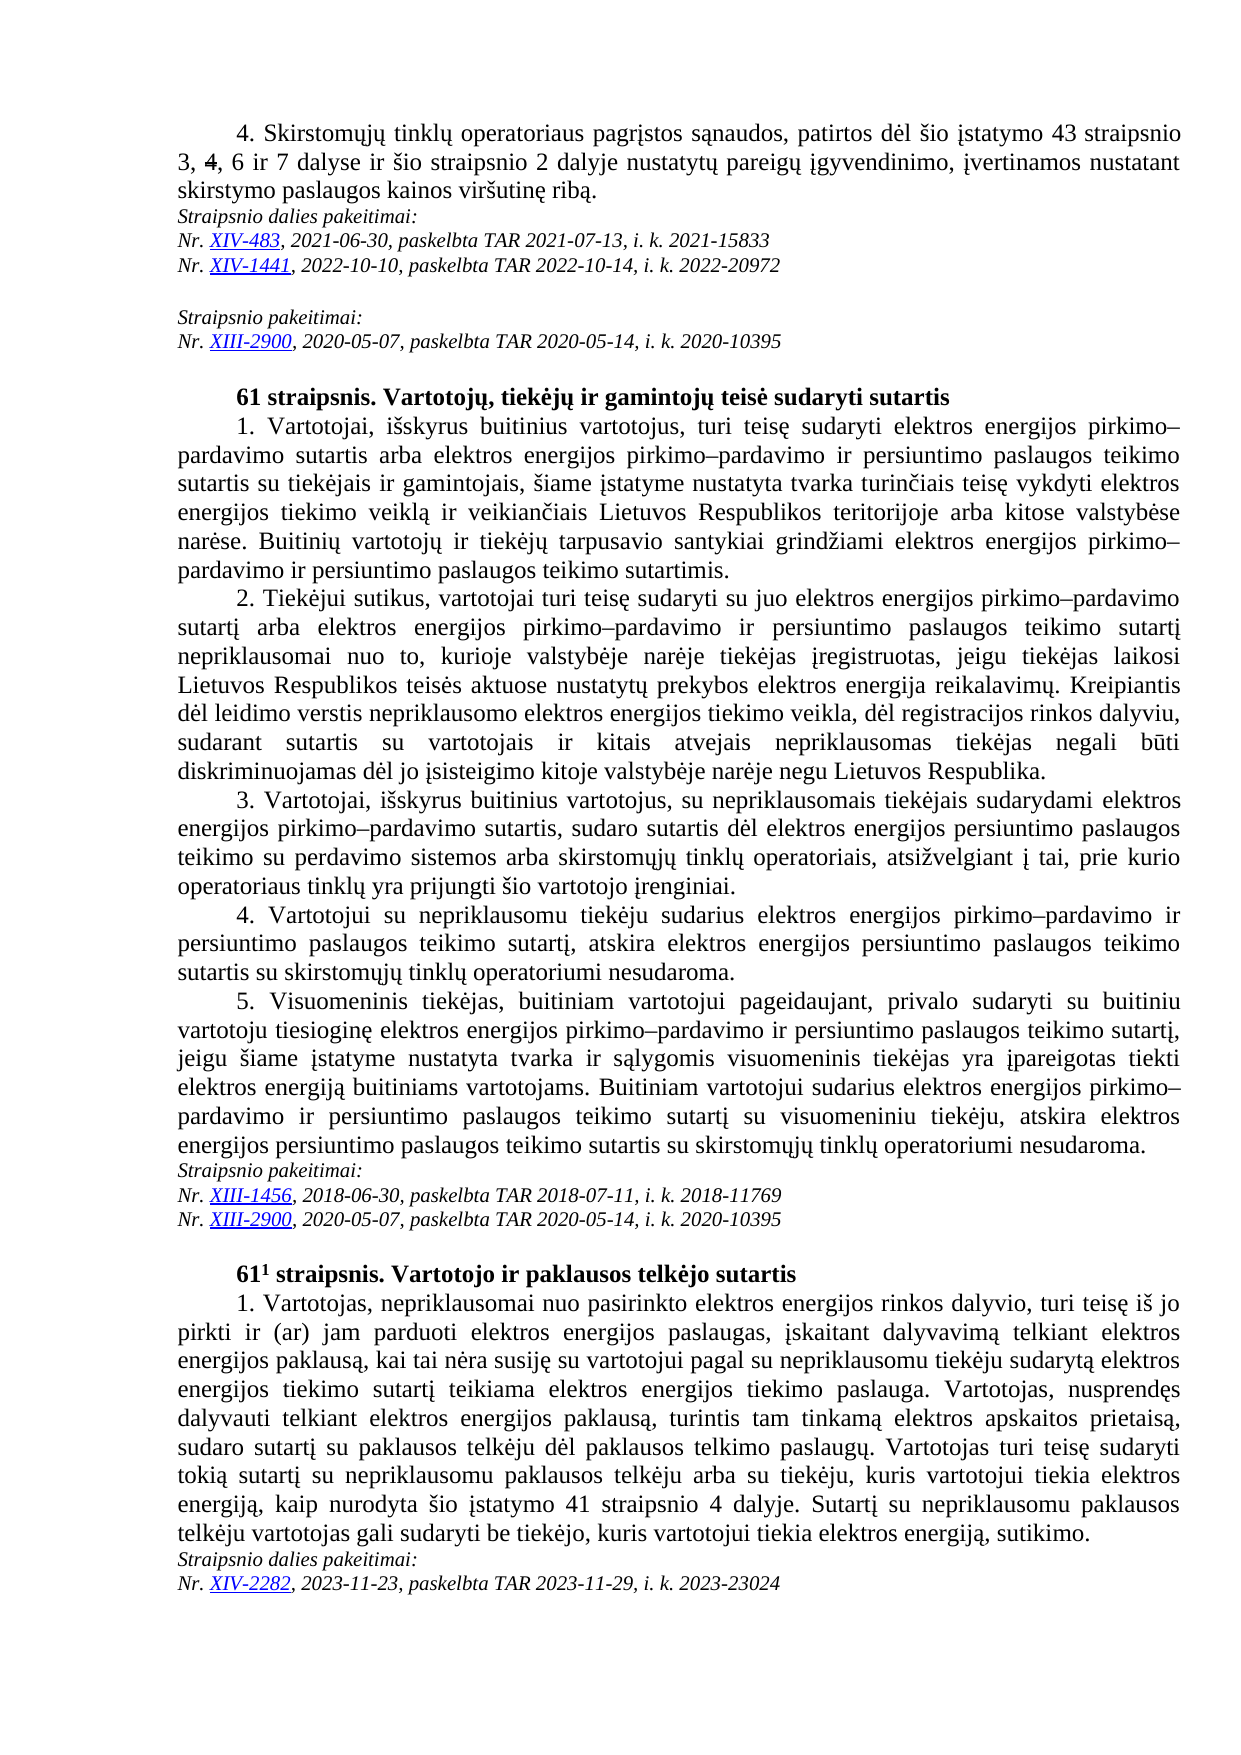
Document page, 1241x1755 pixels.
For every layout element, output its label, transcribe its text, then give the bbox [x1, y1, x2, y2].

text Nr. XIII-2900, 2020-05-07, paskelbta TAR 2020-05-14, i. k. 2020-10395 [177, 329, 1181, 353]
text Straipsnio pakeitimai: [177, 1158, 1181, 1182]
text 3. Vartotojai, išskyrus buitinius vartotojus, su nepriklausomais tiekėjais sudarydami elektros energijos pirkimo–pardavimo sutartis, sudaro sutartis dėl elektros energijos persiuntimo paslaugos teikimo su perdavimo sistemos arba skirstomųjų tinklų operatoriais, atsižvelgiant į tai, prie kurio operatoriaus tinklų yra prijungti šio vartotojo įrenginiai. [177, 785, 1181, 900]
text Straipsnio pakeitimai: [177, 305, 1181, 329]
text Nr. XIV-2282, 2023-11-23, paskelbta TAR 2023-11-29, i. k. 2023-23024 [177, 1571, 1181, 1595]
text 61 straipsnis. Vartotojų, tiekėjų ir gamintojų teisė sudaryti sutartis [177, 382, 1181, 411]
text Straipsnio dalies pakeitimai: [177, 204, 1181, 228]
text Straipsnio dalies pakeitimai: [177, 1547, 1181, 1571]
text 611 straipsnis. Vartotojo ir paklausos telkėjo sutartis [177, 1259, 1181, 1288]
text Nr. XIII-2900, 2020-05-07, paskelbta TAR 2020-05-14, i. k. 2020-10395 [177, 1207, 1181, 1231]
text 1. Vartotojai, išskyrus buitinius vartotojus, turi teisę sudaryti elektros energijos pirkimo–pardavimo sutartis arba elektros energijos pirkimo–pardavimo ir persiuntimo paslaugos teikimo sutartis su tiekėjais ir gamintojais, šiame įstatyme nustatyta tvarka turinčiais teisę vykdyti elektros energijos tiekimo veiklą ir veikiančiais Lietuvos Respublikos teritorijoje arba kitose valstybėse narėse. Buitinių vartotojų ir tiekėjų tarpusavio santykiai grindžiami elektros energijos pirkimo–pardavimo ir persiuntimo paslaugos teikimo sutartimis. [177, 411, 1181, 583]
text 1. Vartotojas, nepriklausomai nuo pasirinkto elektros energijos rinkos dalyvio, turi teisę iš jo pirkti ir (ar) jam parduoti elektros energijos paslaugas, įskaitant dalyvavimą telkiant elektros energijos paklausą, kai tai nėra susiję su vartotojui pagal su nepriklausomu tiekėju sudarytą elektros energijos tiekimo sutartį teikiama elektros energijos tiekimo paslauga. Vartotojas, nusprendęs dalyvauti telkiant elektros energijos paklausą, turintis tam tinkamą elektros apskaitos prietaisą, sudaro sutartį su paklausos telkėju dėl paklausos telkimo paslaugų. Vartotojas turi teisę sudaryti tokią sutartį su nepriklausomu paklausos telkėju arba su tiekėju, kuris vartotojui tiekia elektros energiją, kaip nurodyta šio įstatymo 41 straipsnio 4 dalyje. Sutartį su nepriklausomu paklausos telkėju vartotojas gali sudaryti be tiekėjo, kuris vartotojui tiekia elektros energiją, sutikimo. [177, 1288, 1181, 1547]
text 4. Vartotojui su nepriklausomu tiekėju sudarius elektros energijos pirkimo–pardavimo ir persiuntimo paslaugos teikimo sutartį, atskira elektros energijos persiuntimo paslaugos teikimo sutartis su skirstomųjų tinklų operatoriumi nesudaroma. [177, 900, 1181, 986]
text Nr. XIV-1441, 2022-10-10, paskelbta TAR 2022-10-14, i. k. 2022-20972 [177, 252, 1181, 277]
text 4. Skirstomųjų tinklų operatoriaus pagrįstos sąnaudos, patirtos dėl šio įstatymo 43 straipsnio 3, 4, 6 ir 7 dalyse ir šio straipsnio 2 dalyje nustatytų pareigų įgyvendinimo, įvertinamos nustatant skirstymo paslaugos kainos viršutinę ribą. [177, 118, 1181, 204]
text Nr. XIII-1456, 2018-06-30, paskelbta TAR 2018-07-11, i. k. 2018-11769 [177, 1182, 1181, 1207]
text 5. Visuomeninis tiekėjas, buitiniam vartotojui pageidaujant, privalo sudaryti su buitiniu vartotoju tiesioginę elektros energijos pirkimo–pardavimo ir persiuntimo paslaugos teikimo sutartį, jeigu šiame įstatyme nustatyta tvarka ir sąlygomis visuomeninis tiekėjas yra įpareigotas tiekti elektros energiją buitiniams vartotojams. Buitiniam vartotojui sudarius elektros energijos pirkimo–pardavimo ir persiuntimo paslaugos teikimo sutartį su visuomeniniu tiekėju, atskira elektros energijos persiuntimo paslaugos teikimo sutartis su skirstomųjų tinklų operatoriumi nesudaroma. [177, 986, 1181, 1158]
text 2. Tiekėjui sutikus, vartotojai turi teisę sudaryti su juo elektros energijos pirkimo–pardavimo sutartį arba elektros energijos pirkimo–pardavimo ir persiuntimo paslaugos teikimo sutartį nepriklausomai nuo to, kurioje valstybėje narėje tiekėjas įregistruotas, jeigu tiekėjas laikosi Lietuvos Respublikos teisės aktuose nustatytų prekybos elektros energija reikalavimų. Kreipiantis dėl leidimo verstis nepriklausomo elektros energijos tiekimo veikla, dėl registracijos rinkos dalyviu, sudarant sutartis su vartotojais ir kitais atvejais nepriklausomas tiekėjas negali būti diskriminuojamas dėl jo įsisteigimo kitoje valstybėje narėje negu Lietuvos Respublika. [177, 583, 1181, 785]
text Nr. XIV-483, 2021-06-30, paskelbta TAR 2021-07-13, i. k. 2021-15833 [177, 228, 1181, 252]
